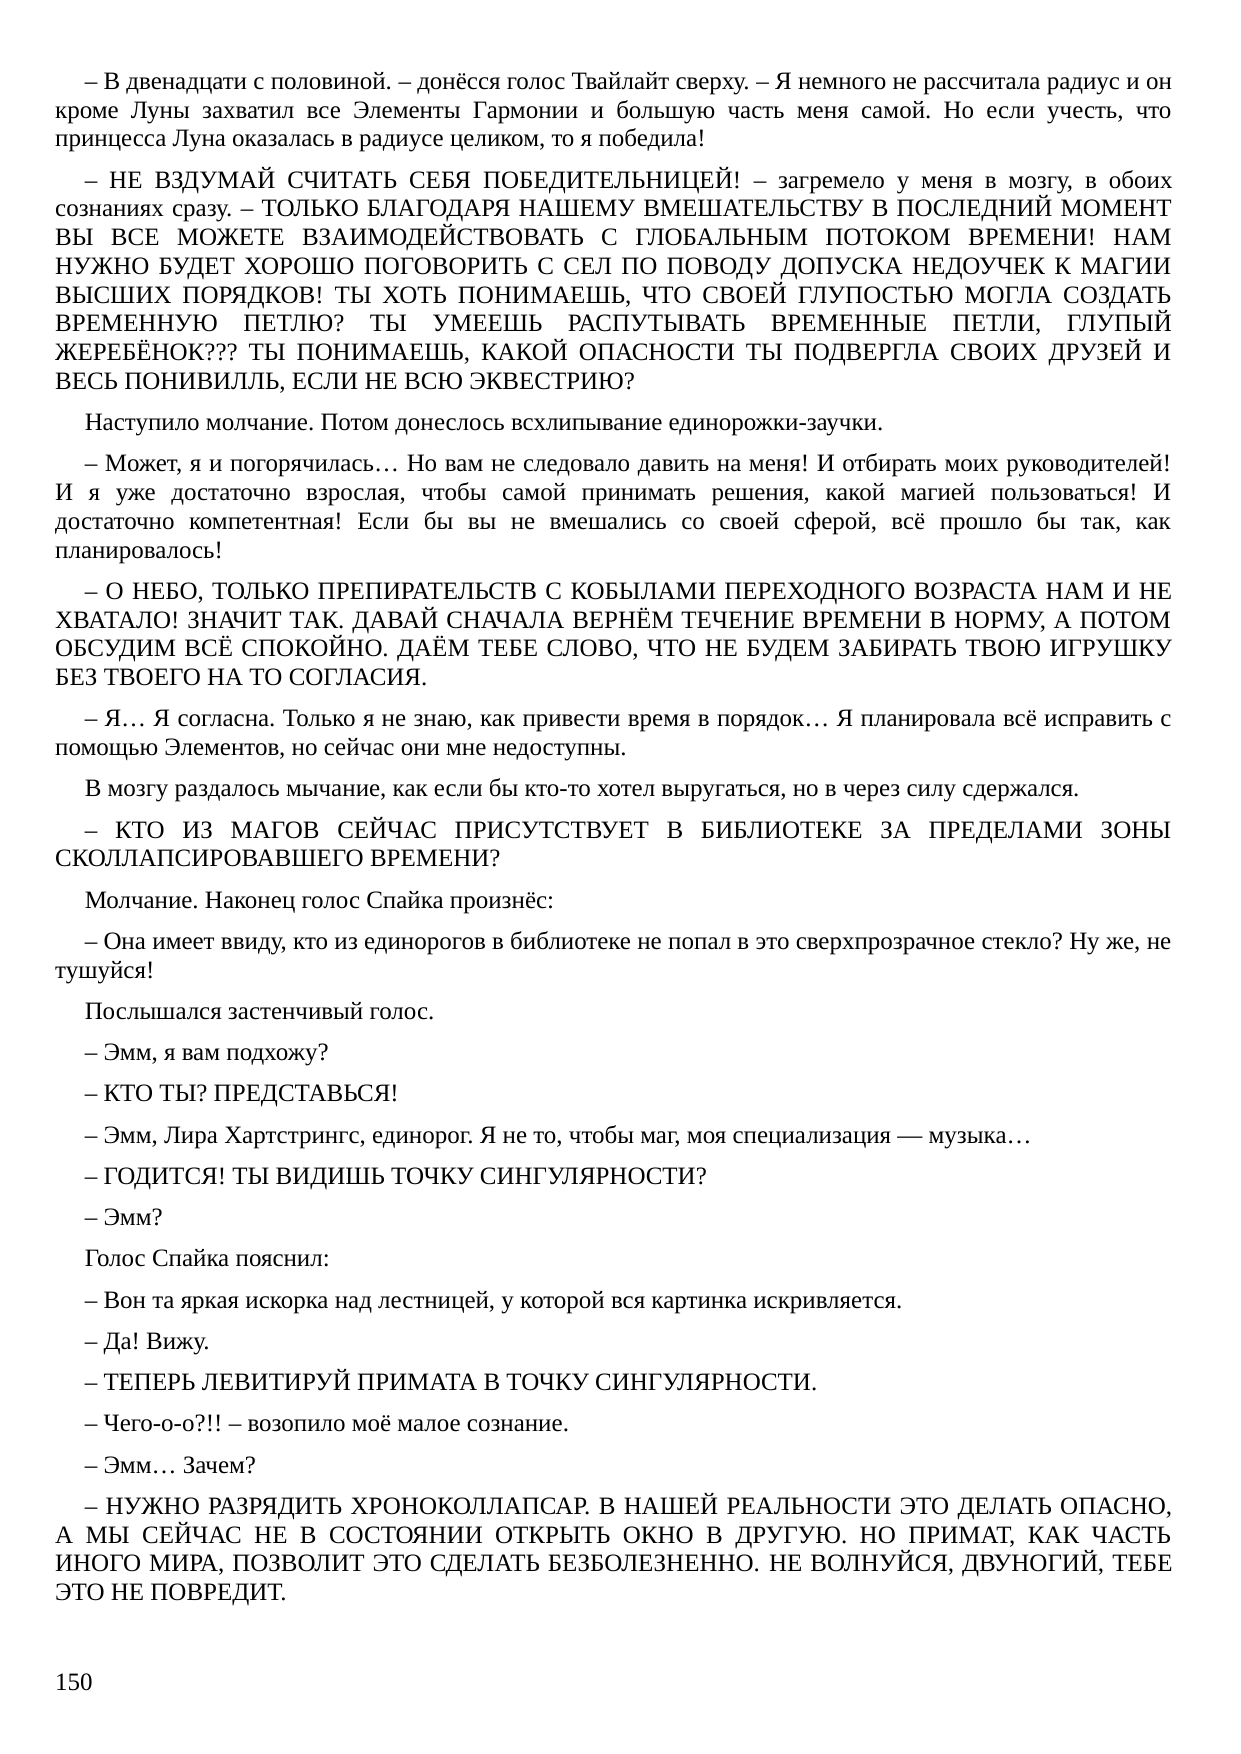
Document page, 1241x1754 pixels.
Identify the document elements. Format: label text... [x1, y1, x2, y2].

text – Может, я и погорячилась… Но вам не следовало давить на меня! И отбирать моих руководителей! И я уже достаточно взрослая, чтобы самой принимать решения, какой магией пользоваться! И достаточно компетентная! Если бы вы не вмешались со своей сферой, всё прошло бы так, как планировалось! [55, 448, 1173, 563]
text – КТО ТЫ? ПРЕДСТАВЬСЯ! [55, 1078, 1173, 1107]
text – НЕ ВЗДУМАЙ СЧИТАТЬ СЕБЯ ПОБЕДИТЕЛЬНИЦЕЙ! – загремело у меня в мозгу, в обоих сознаниях сразу. – ТОЛЬКО БЛАГОДАРЯ НАШЕМУ ВМЕШАТЕЛЬСТВУ В ПОСЛЕДНИЙ МОМЕНТ ВЫ ВСЕ МОЖЕТЕ ВЗАИМОДЕЙСТВОВАТЬ С ГЛОБАЛЬНЫМ ПОТОКОМ ВРЕМЕНИ! НАМ НУЖНО БУДЕТ ХОРОШО ПОГОВОРИТЬ С СЕЛ ПО ПОВОДУ ДОПУСКА НЕДОУЧЕК К МАГИИ ВЫСШИХ ПОРЯДКОВ! ТЫ ХОТЬ ПОНИМАЕШЬ, ЧТО СВОЕЙ ГЛУПОСТЬЮ МОГЛА СОЗДАТЬ ВРЕМЕННУЮ ПЕТЛЮ? ТЫ УМЕЕШЬ РАСПУТЫВАТЬ ВРЕМЕННЫЕ ПЕТЛИ, ГЛУПЫЙ ЖЕРЕБЁНОК??? ТЫ ПОНИМАЕШЬ, КАКОЙ ОПАСНОСТИ ТЫ ПОДВЕРГЛА СВОИХ ДРУЗЕЙ И ВЕСЬ ПОНИВИЛЛЬ, ЕСЛИ НЕ ВСЮ ЭКВЕСТРИЮ? [55, 165, 1173, 395]
text – Я… Я согласна. Только я не знаю, как привести время в порядок… Я планировала всё исправить с помощью Элементов, но сейчас они мне недоступны. [55, 703, 1173, 761]
text – Эмм… Зачем? [55, 1450, 1173, 1478]
text – ТЕПЕРЬ ЛЕВИТИРУЙ ПРИМАТА В ТОЧКУ СИНГУЛЯРНОСТИ. [55, 1367, 1173, 1396]
text – Эмм, Лира Хартстрингс, единорог. Я не то, чтобы маг, моя специализация — музыка… [55, 1120, 1173, 1148]
text Молчание. Наконец голос Спайка произнёс: [55, 885, 1173, 913]
text – Вон та яркая искорка над лестницей, у которой вся картинка искривляется. [55, 1285, 1173, 1313]
text Голос Спайка пояснил: [55, 1243, 1173, 1272]
text – О НЕБО, ТОЛЬКО ПРЕПИРАТЕЛЬСТВ С КОБЫЛАМИ ПЕРЕХОДНОГО ВОЗРАСТА НАМ И НЕ ХВАТАЛО! ЗНАЧИТ ТАК. ДАВАЙ СНАЧАЛА ВЕРНЁМ ТЕЧЕНИЕ ВРЕМЕНИ В НОРМУ, А ПОТОМ ОБСУДИМ ВСЁ СПОКОЙНО. ДАЁМ ТЕБЕ СЛОВО, ЧТО НЕ БУДЕМ ЗАБИРАТЬ ТВОЮ ИГРУШКУ БЕЗ ТВОЕГО НА ТО СОГЛАСИЯ. [55, 576, 1173, 691]
text – Она имеет ввиду, кто из единорогов в библиотеке не попал в это сверхпрозрачное стекло? Ну же, не тушуйся! [55, 926, 1173, 983]
text В мозгу раздалось мычание, как если бы кто-то хотел выругаться, но в через силу сдержался. [55, 773, 1173, 802]
text – В двенадцати с половиной. – донёсся голос Твайлайт сверху. – Я немного не рассчитала радиус и он кроме Луны захватил все Элементы Гармонии и большую часть меня самой. Но если учесть, что принцесса Луна оказалась в радиусе целиком, то я победила! [55, 66, 1173, 152]
text Наступило молчание. Потом донеслось всхлипывание единорожки-заучки. [55, 407, 1173, 436]
text Послышался застенчивый голос. [55, 996, 1173, 1025]
text – Чего-о-о?!! – возопило моё малое сознание. [55, 1408, 1173, 1437]
text – Эмм? [55, 1202, 1173, 1231]
text – ГОДИТСЯ! ТЫ ВИДИШЬ ТОЧКУ СИНГУЛЯРНОСТИ? [55, 1161, 1173, 1190]
text – Да! Вижу. [55, 1326, 1173, 1355]
text – НУЖНО РАЗРЯДИТЬ ХРОНОКОЛЛАПСАР. В НАШЕЙ РЕАЛЬНОСТИ ЭТО ДЕЛАТЬ ОПАСНО, А МЫ СЕЙЧАС НЕ В СОСТОЯНИИ ОТКРЫТЬ ОКНО В ДРУГУЮ. НО ПРИМАТ, КАК ЧАСТЬ ИНОГО МИРА, ПОЗВОЛИТ ЭТО СДЕЛАТЬ БЕЗБОЛЕЗНЕННО. НЕ ВОЛНУЙСЯ, ДВУНОГИЙ, ТЕБЕ ЭТО НЕ ПОВРЕДИТ. [55, 1491, 1173, 1606]
text – КТО ИЗ МАГОВ СЕЙЧАС ПРИСУТСТВУЕТ В БИБЛИОТЕКЕ ЗА ПРЕДЕЛАМИ ЗОНЫ СКОЛЛАПСИРОВАВШЕГО ВРЕМЕНИ? [55, 815, 1173, 872]
text – Эмм, я вам подхожу? [55, 1037, 1173, 1066]
